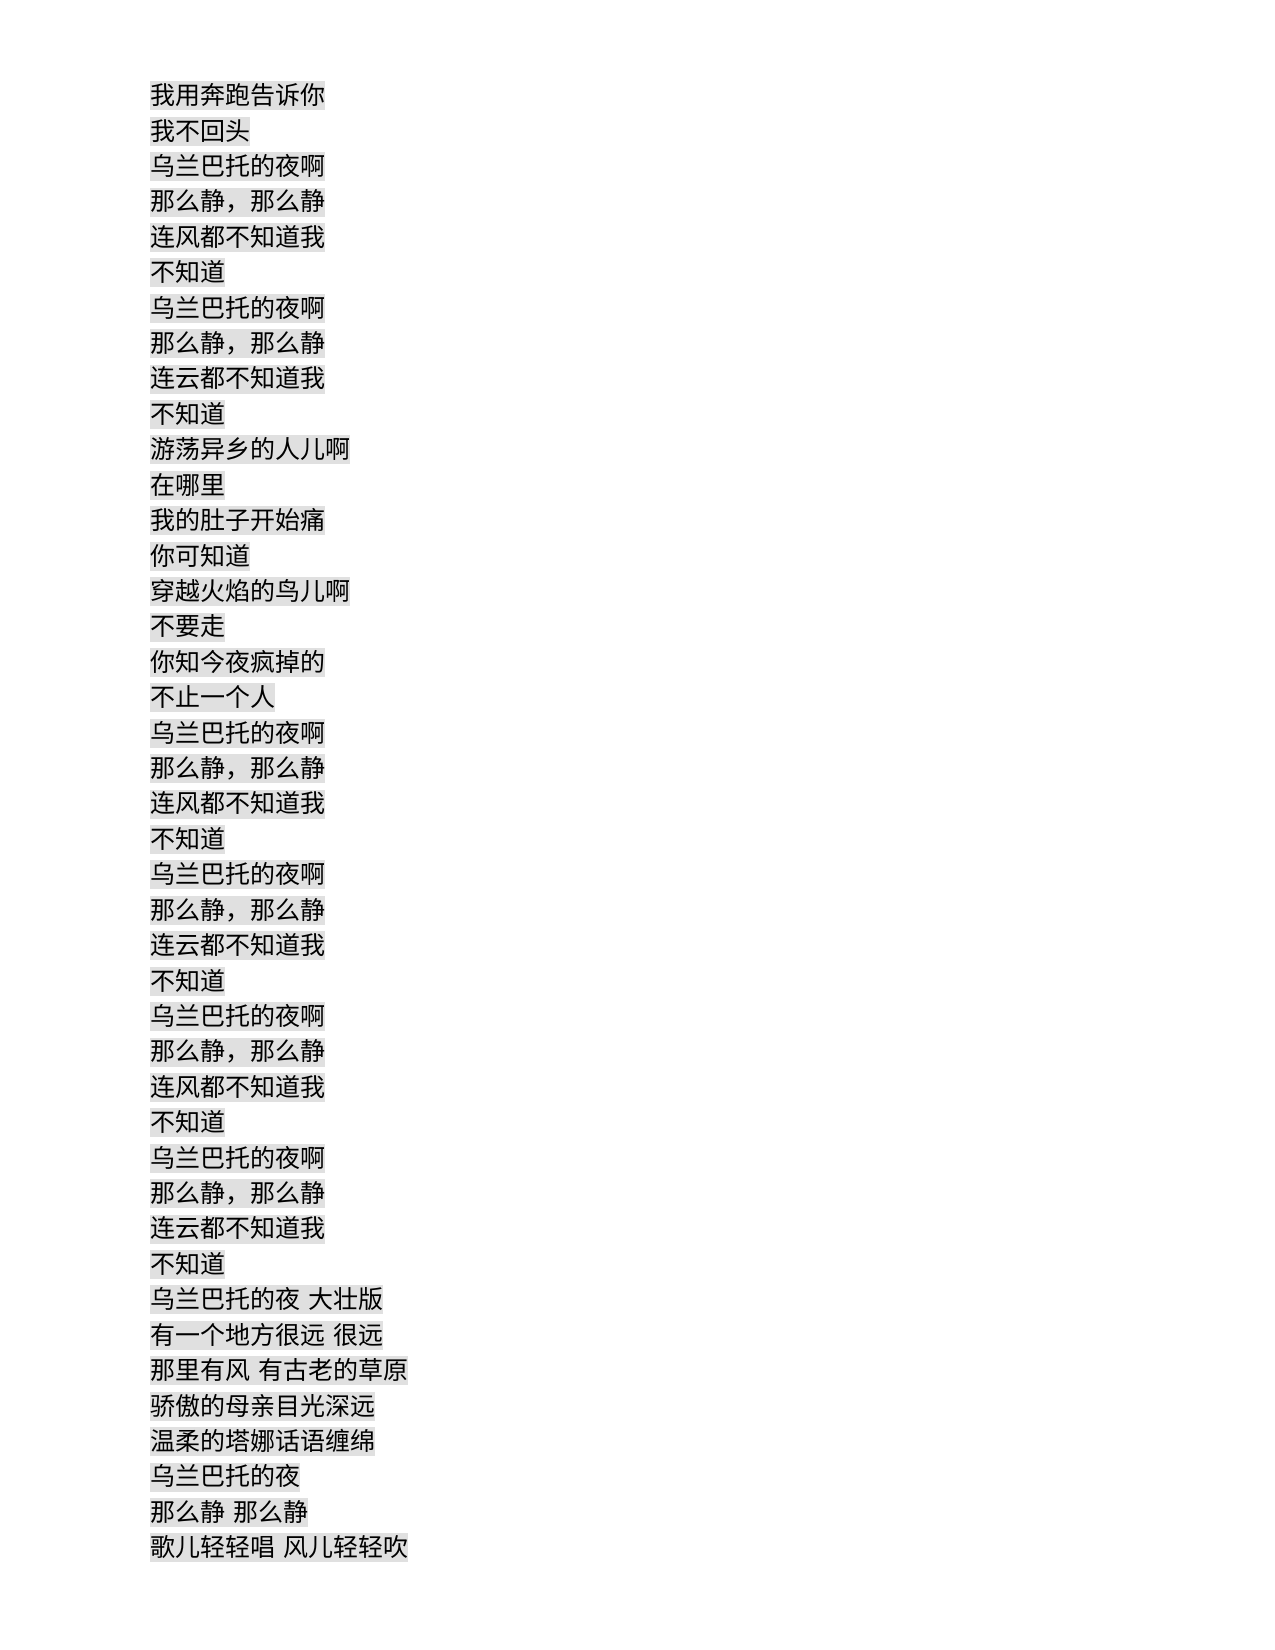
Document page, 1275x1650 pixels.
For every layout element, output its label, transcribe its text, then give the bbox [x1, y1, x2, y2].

text 我用奔跑告诉你 我不回头 乌兰巴托的夜啊 那么静，那么静 连风都不知道我 不知道 乌兰巴托的夜啊 那么静，那么静 连云都不知道我 不知道 游荡异乡的人儿啊 在哪里 我的肚子开始痛 你可知道 穿越火焰的鸟儿啊 不要走 你知今夜疯掉的 不止一个人 乌兰巴托的夜啊 那么静，那么静 连风都不知道我 不知道 乌兰巴托的夜啊 那么静，那么静 连云都不知道我 不知道 乌兰巴托的夜啊 那么静，那么静 连风都不知道我 不知道 乌兰巴托的夜啊 那么静，那么静 连云都不知道我 不知道 乌兰巴托的夜 大壮版 有一个地方很远 很远 那里有风 有古老的草原 骄傲的母亲目光深远 温柔的塔娜话语缠绵 乌兰巴托的夜 那么静 那么静 歌儿轻轻唱 风儿轻轻吹 [150, 75, 1125, 1562]
